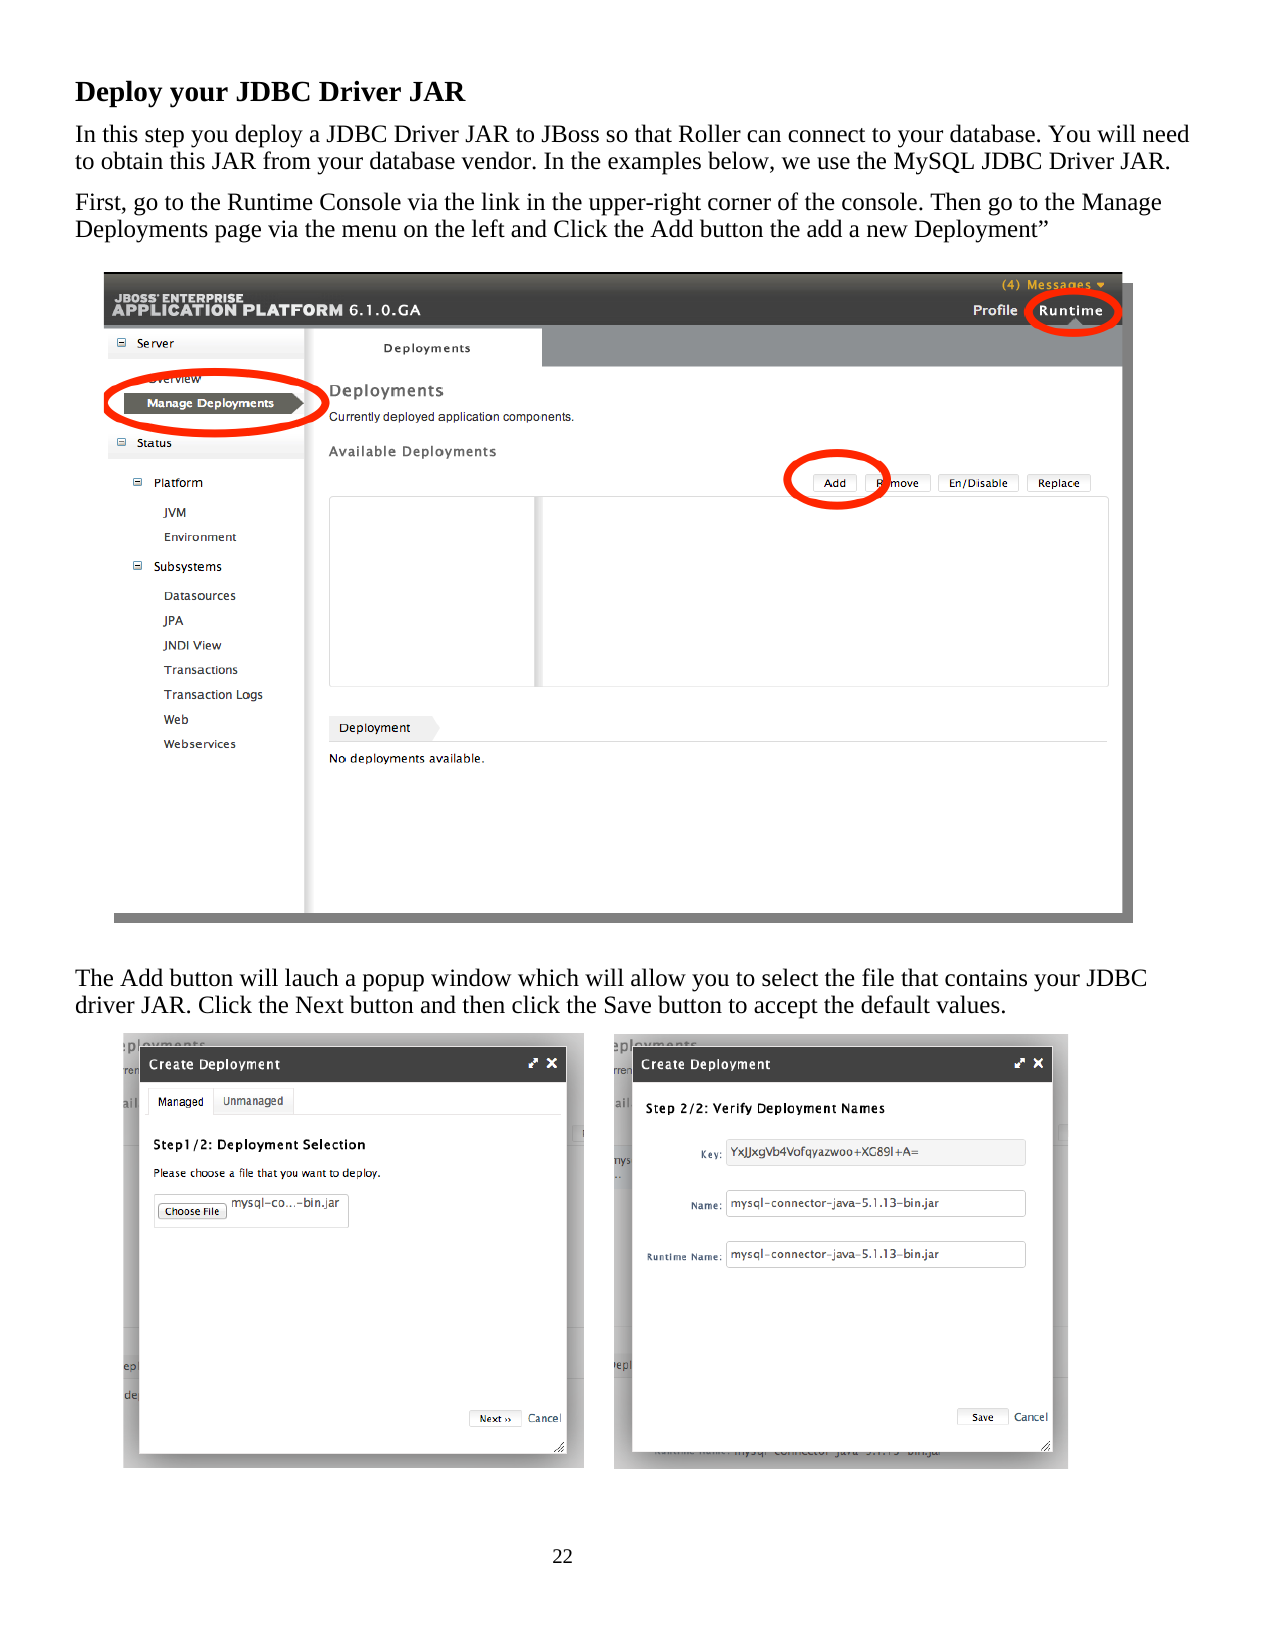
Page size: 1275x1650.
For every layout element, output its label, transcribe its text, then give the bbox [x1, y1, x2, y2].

picture [614, 1034, 1069, 1469]
text The Add button will lauch a popup window which will allow you to select the file that contains your JDBC driver JAR. Click the Next button and then click the Save button to accept the default values. [75, 964, 1200, 1019]
text Deploy your JDBC Driver JAR [75, 75, 1200, 107]
picture [123, 1033, 584, 1468]
picture [103, 272, 1123, 913]
text In this step you deploy a JDBC Driver JAR to JBoss so that Roller can connect to your database. You will need to obtain this JAR from your database vendor. In the examples below, we use the MySQL JDBC Driver JAR. [75, 120, 1200, 175]
text First, go to the Runtime Console via the link in the upper-right corner of the console. Then go to the Manage Deployments page via the menu on the left and Click the Add button the add a new Deployment” [75, 188, 1200, 243]
